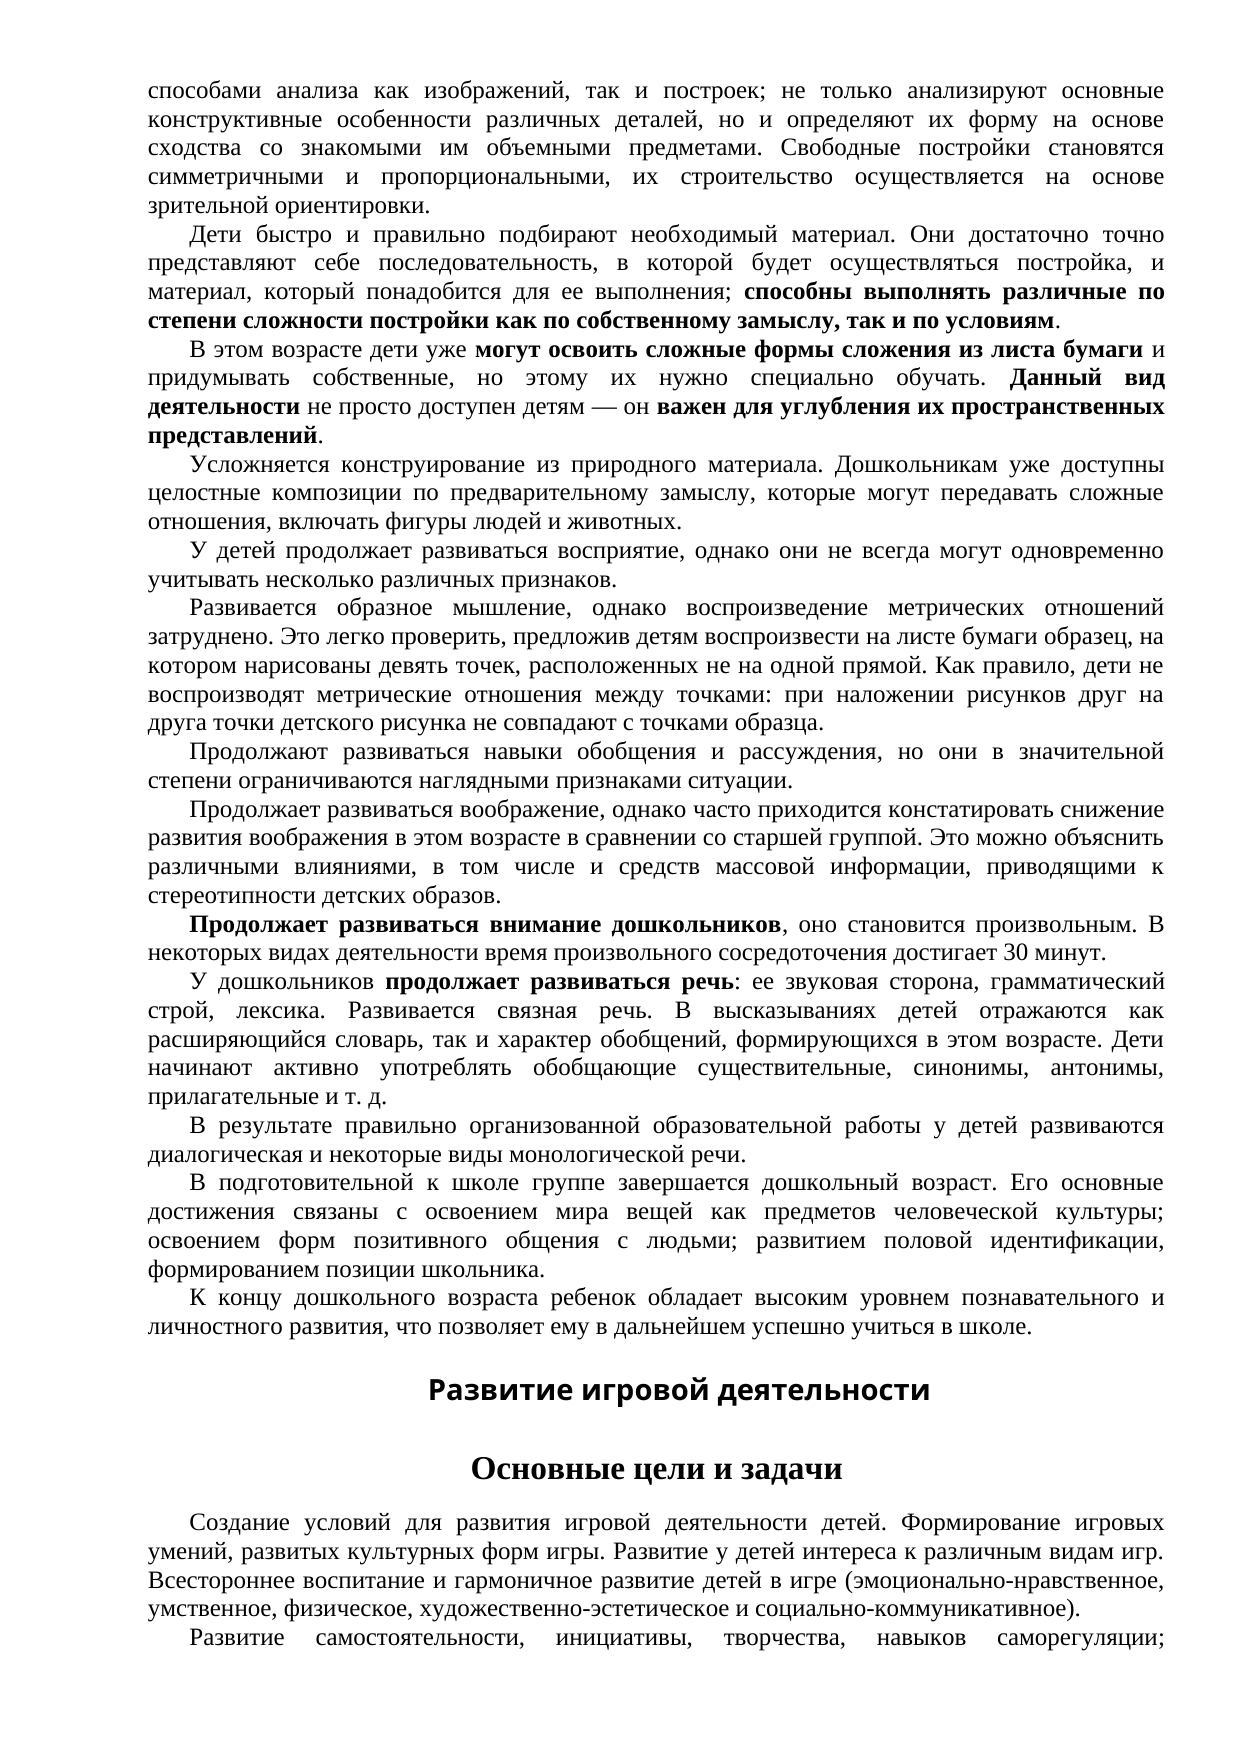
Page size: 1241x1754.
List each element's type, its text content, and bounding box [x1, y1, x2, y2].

text В этом возрасте дети уже могут освоить сложные формы сложения из листа бумаги и придумывать собственные, но этому их нужно специально обучать. Данный вид деятельности не просто доступен детям — он важен для углубления их пространственных представлений. [148, 334, 1165, 449]
text Создание условий для развития игровой деятельности детей. Формирование игровых умений, развитых культурных форм игры. Развитие у детей интереса к различным видам игр. Всестороннее воспитание и гармоничное развитие детей в игре (эмоционально-нравственное, умственное, физическое, художественно-эстетическое и социально-коммуникативное). [148, 1507, 1165, 1622]
text К концу дошкольного возраста ребенок обладает высоким уровнем познавательного и личностного развития, что позволяет ему в дальнейшем успешно учиться в школе. [148, 1282, 1165, 1340]
text Развитие игровой деятельности [148, 1369, 1165, 1408]
text В результате правильно организованной образовательной работы у детей развиваются диалогическая и некоторые виды монологической речи. [148, 1110, 1165, 1167]
text В подготовительной к школе группе завершается дошкольный возраст. Его основные достижения связаны с освоением мира вещей как предметов человеческой культуры; освоением форм позитивного общения с людьми; развитием половой идентификации, формированием позиции школьника. [148, 1167, 1165, 1282]
text У детей продолжает развиваться восприятие, однако они не всегда могут одновременно учитывать несколько различных признаков. [148, 535, 1165, 592]
text Продолжают развиваться навыки обобщения и рассуждения, но они в значительной степени ограничиваются наглядными признаками ситуации. [148, 736, 1165, 794]
text Дети быстро и правильно подбирают необходимый материал. Они достаточно точно представляют себе последовательность, в которой будет осуществляться постройка, и материал, который понадобится для ее выполнения; способны выполнять различные по степени сложности постройки как по собственному замыслу, так и по условиям. [148, 219, 1165, 334]
text Развитие самостоятельности, инициативы, творчества, навыков саморегуляции; [148, 1622, 1165, 1651]
text Развивается образное мышление, однако воспроизведение метрических отношений затруднено. Это легко проверить, предложив детям воспроизвести на листе бумаги образец, на котором нарисованы девять точек, расположенных не на одной прямой. Как правило, дети не воспроизводят метрические отношения между точками: при наложении рисунков друг на друга точки детского рисунка не совпадают с точками образца. [148, 592, 1165, 736]
text Продолжает развиваться внимание дошкольников, оно становится произвольным. В некоторых видах деятельности время произвольного сосредоточения достигает 30 минут. [148, 909, 1165, 966]
text Основные цели и задачи [148, 1448, 1165, 1486]
text способами анализа как изображений, так и построек; не только анализируют основные конструктивные особенности различных деталей, но и определяют их форму на основе сходства со знакомыми им объемными предметами. Свободные постройки становятся симметричными и пропорциональными, их строительство осуществляется на основе зрительной ориентировки. [148, 75, 1165, 219]
text Продолжает развиваться воображение, однако часто приходится констатировать снижение развития воображения в этом возрасте в сравнении со старшей группой. Это можно объяснить различными влияниями, в том числе и средств массовой информации, приводящими к стереотипности детских образов. [148, 794, 1165, 909]
text У дошкольников продолжает развиваться речь: ее звуковая сторона, грамматический строй, лексика. Развивается связная речь. В высказываниях детей отражаются как расширяющийся словарь, так и характер обобщений, формирующихся в этом возрасте. Дети начинают активно употреблять обобщающие существительные, синонимы, антонимы, прилагательные и т. д. [148, 966, 1165, 1110]
text Усложняется конструирование из природного материала. Дошкольникам уже доступны целостные композиции по предварительному замыслу, которые могут передавать сложные отношения, включать фигуры людей и животных. [148, 449, 1165, 535]
